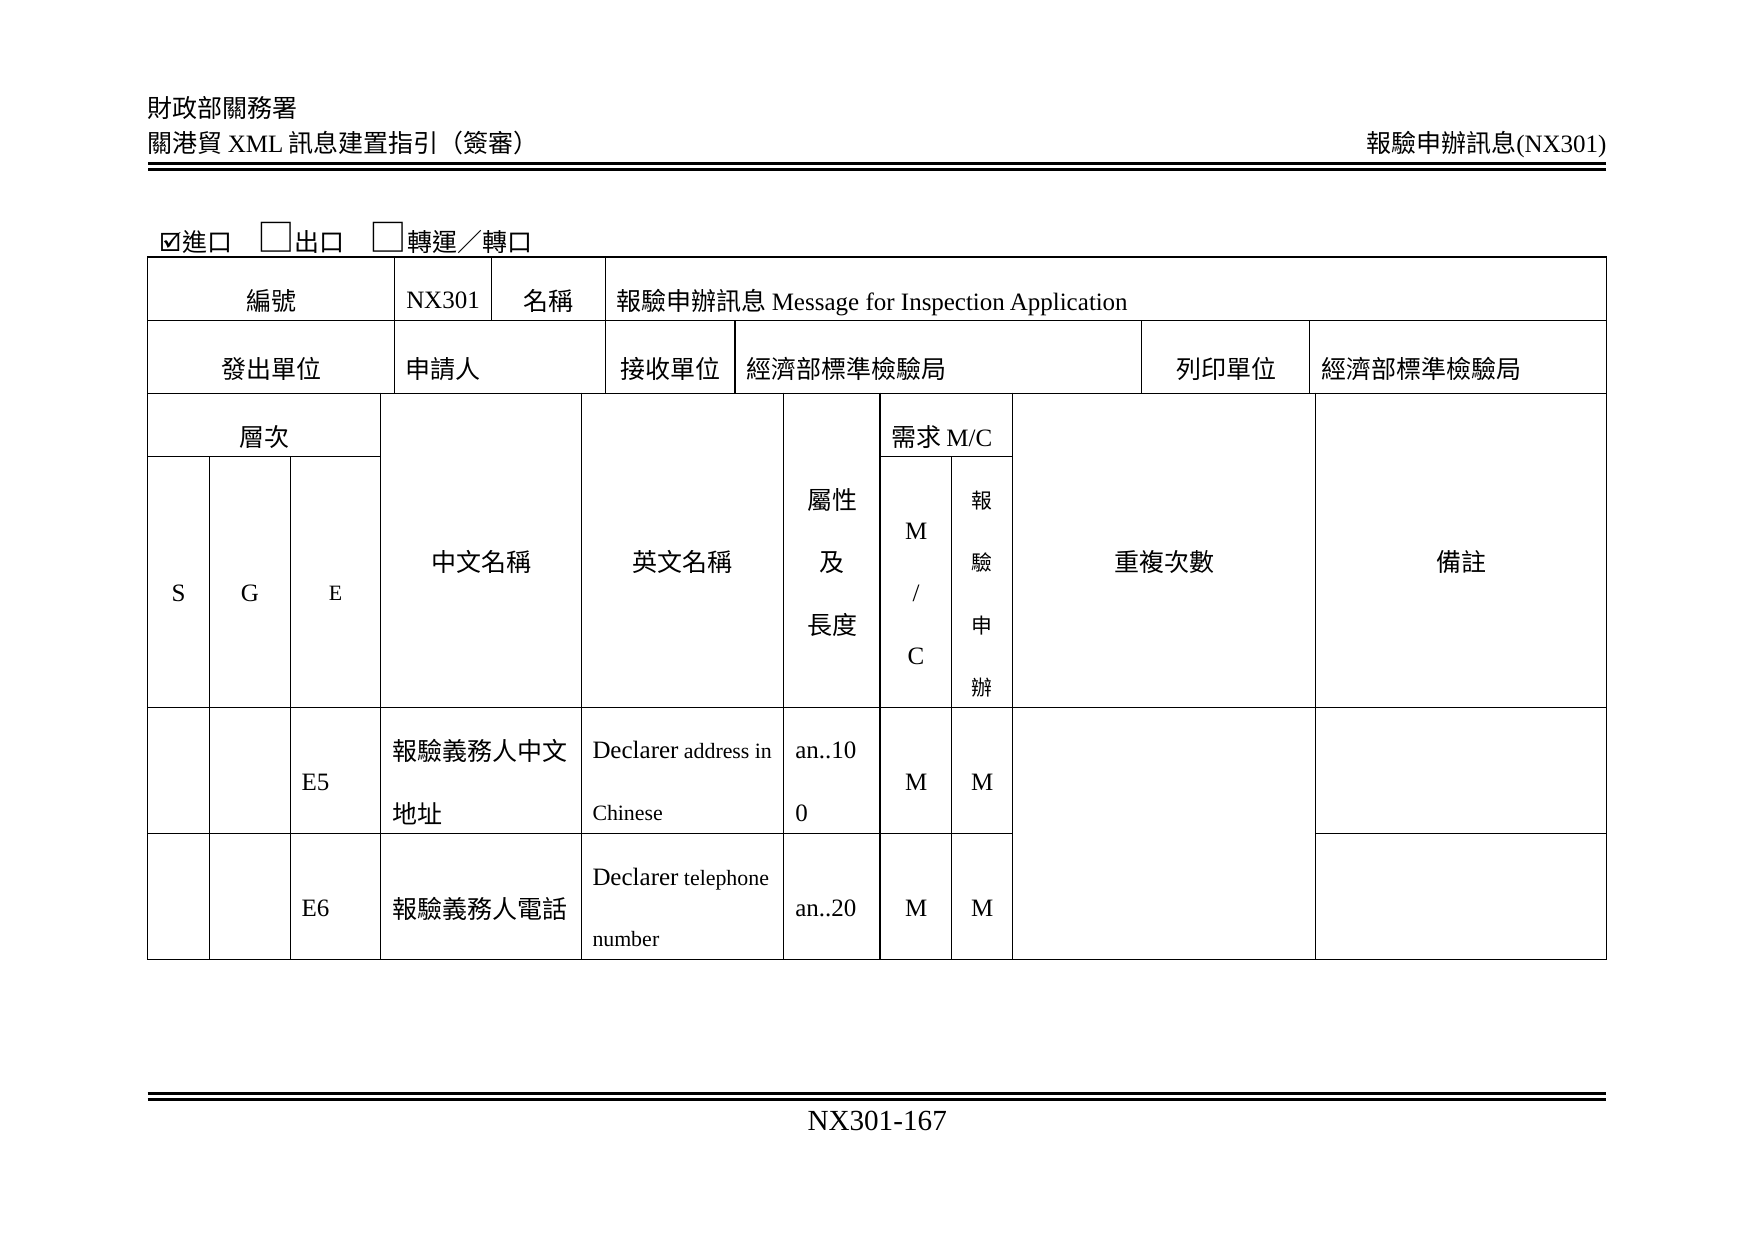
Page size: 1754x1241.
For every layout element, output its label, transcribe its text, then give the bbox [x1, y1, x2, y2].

table_cell Declarer telephone number [582, 834, 783, 959]
table_cell M [952, 834, 1012, 959]
table_cell M [952, 708, 1012, 833]
table_cell [1240, 708, 1315, 833]
table_cell Declarer address in Chinese [582, 708, 783, 833]
table_cell [148, 708, 209, 833]
table_cell 重複次數 [1013, 394, 1315, 707]
table_cell [1240, 833, 1315, 959]
table_cell 報驗申辦訊息Message for Inspection Application [606, 258, 1606, 320]
table_cell [210, 708, 290, 833]
table_cell 編號 [148, 258, 394, 320]
table_cell 需求M/C [881, 394, 1012, 456]
table_cell 英文名稱 [582, 394, 783, 707]
table_cell S [148, 457, 209, 707]
table_cell [148, 834, 209, 959]
table_cell 接收單位 [606, 321, 734, 393]
table_cell M / C [881, 457, 951, 707]
table_cell 發出單位 [148, 321, 394, 393]
table_cell M [881, 708, 951, 833]
table_cell 備註 [1316, 394, 1606, 707]
table_cell [1090, 833, 1144, 959]
table_cell 經濟部標準檢驗局 [1310, 321, 1606, 393]
table_cell [1013, 833, 1090, 959]
table_cell 報驗義務人電話 [381, 834, 581, 959]
table_cell 屬性 及 長度 [784, 394, 879, 707]
table_cell 層次 [148, 394, 380, 456]
table_cell [1013, 708, 1090, 833]
table_cell 報驗義務人中文地址 [381, 708, 581, 833]
table_cell E6 [291, 834, 380, 959]
table_cell 經濟部標準檢驗局 [736, 321, 1141, 393]
table_cell an..20 [784, 834, 879, 959]
table_cell 名稱 [492, 258, 605, 320]
table_cell [1316, 834, 1606, 959]
table_cell NX301 [395, 258, 491, 320]
table_cell 列印單位 [1142, 321, 1309, 393]
table_cell [1316, 708, 1606, 833]
table_cell G [210, 457, 290, 707]
table_cell E5 [291, 708, 380, 833]
table_cell 報驗申辦 [952, 457, 1012, 707]
table_cell 申請人 [395, 321, 605, 393]
table_cell 中文名稱 [381, 394, 581, 707]
table_cell [210, 834, 290, 959]
table_header 進口 □出口 □轉運／轉口 [148, 194, 1606, 256]
table_cell [1090, 708, 1144, 833]
table_cell an..100 [784, 708, 879, 833]
table_cell M [881, 834, 951, 959]
table_cell [1144, 833, 1240, 959]
table_cell E [291, 457, 380, 707]
table_cell [1144, 708, 1240, 833]
